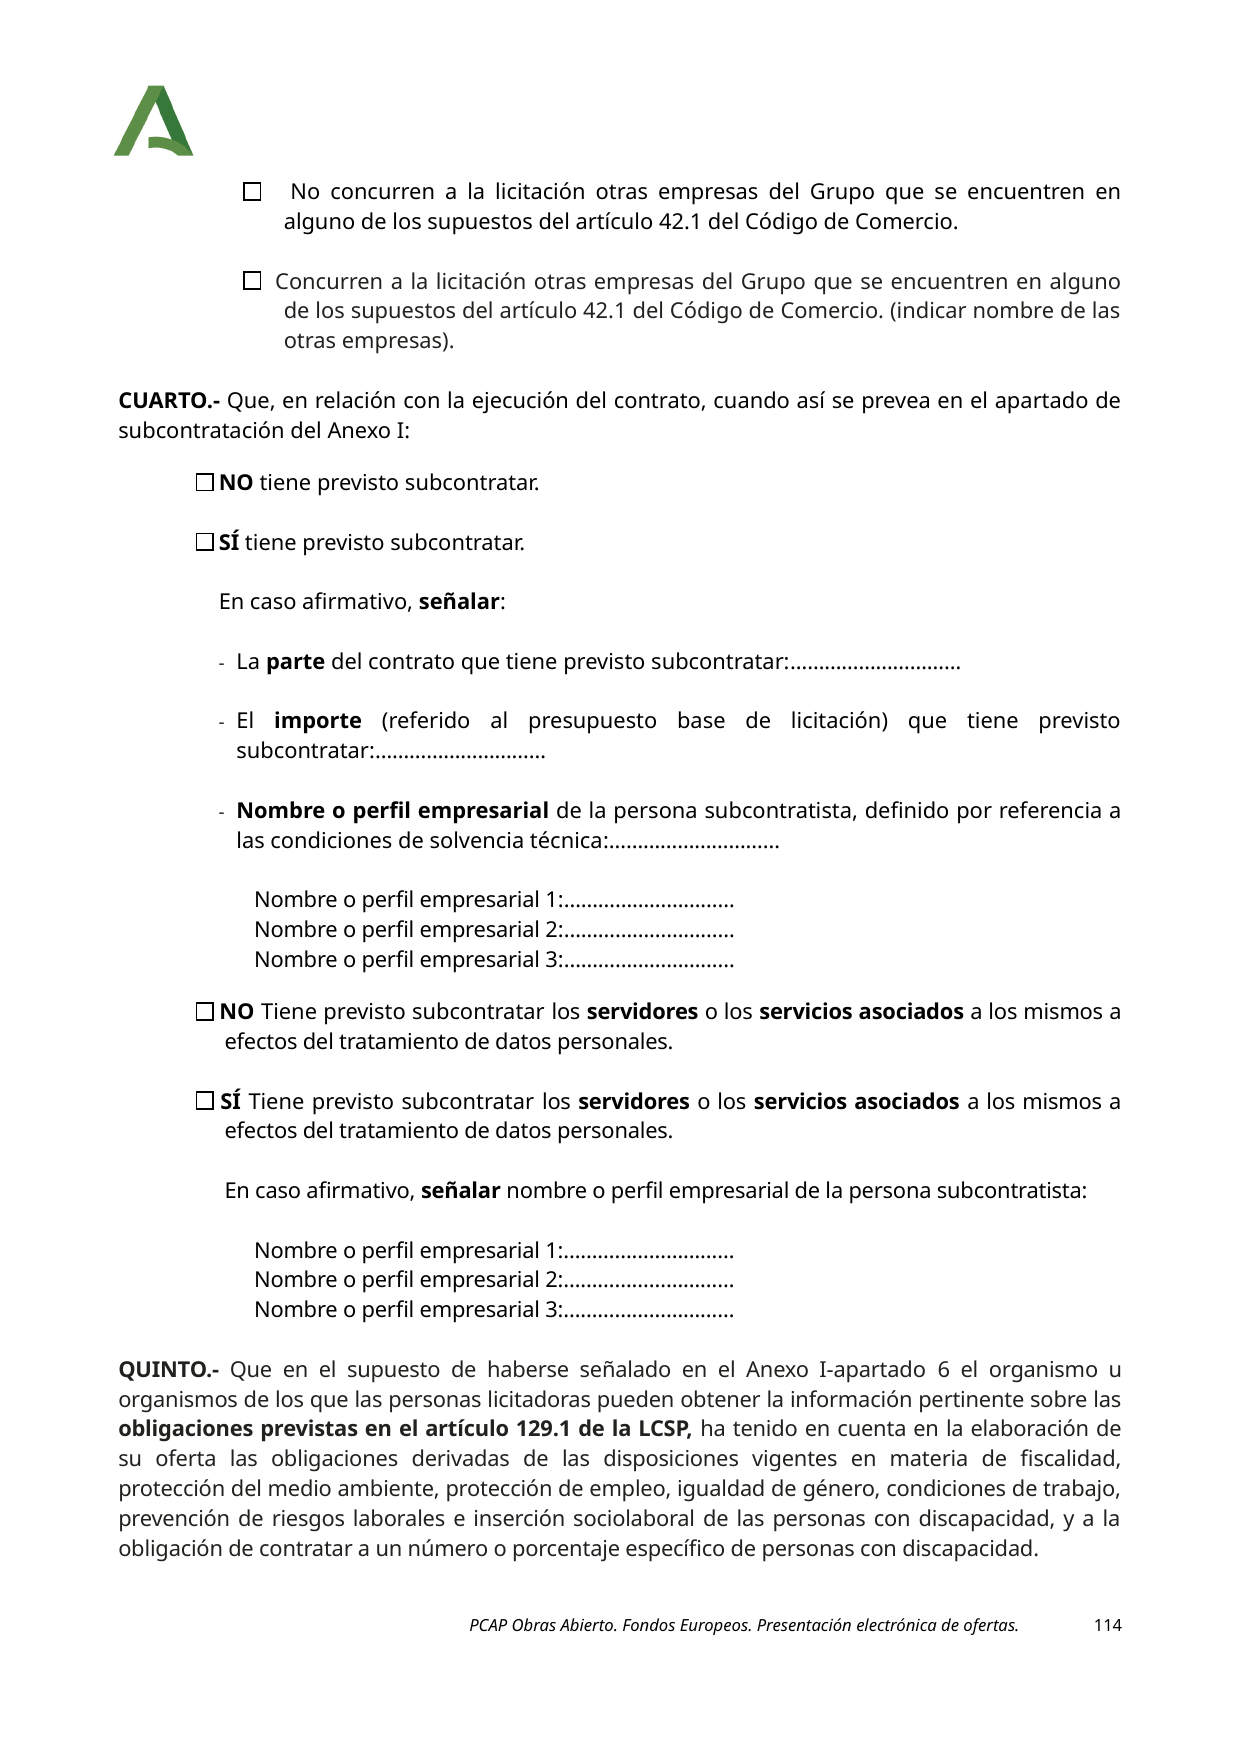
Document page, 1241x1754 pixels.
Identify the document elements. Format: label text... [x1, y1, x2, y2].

text Nombre o perfil empresarial 2:………………………… [236, 914, 1122, 944]
text No concurren a la licitación otras empresas del Grupo que se encuentren en alguno de los supuestos del artículo 42.1 del Código de Comercio. [242, 176, 1122, 236]
text Nombre o perfil empresarial 3:………………………… [236, 1294, 1122, 1324]
list Nombre o perfil empresarial de la persona subcontratista, definido por referencia a las condiciones de solvencia técnica:………………………… [218, 795, 1122, 854]
list La parte del contrato que tiene previsto subcontratar:………………………… [218, 646, 1122, 676]
text CUARTO.- Que, en relación con la ejecución del contrato, cuando así se prevea en el apartado de subcontratación del Anexo I: [118, 385, 1122, 444]
text QUINTO.- Que en el supuesto de haberse señalado en el Anexo I-apartado 6 el organismo u organismos de los que las personas licitadoras pueden obtener la información pertinente sobre las obligaciones previstas en el artículo 129.1 de la LCSP, ha tenido en cuenta en la elaboración de su oferta las obligaciones derivadas de las disposiciones vigentes en materia de fiscalidad, protección del medio ambiente, protección de empleo, igualdad de género, condiciones de trabajo, prevención de riesgos laborales e inserción sociolaboral de las personas con discapacidad, y a la obligación de contratar a un número o porcentaje específico de personas con discapacidad. [118, 1354, 1122, 1562]
list El importe (referido al presupuesto base de licitación) que tiene previsto subcontratar:………………………… [218, 706, 1122, 765]
text SÍ Tiene previsto subcontratar los servidores o los servicios asociados a los mismos a efectos del tratamiento de datos personales. [195, 1086, 1122, 1145]
text NO Tiene previsto subcontratar los servidores o los servicios asociados a los mismos a efectos del tratamiento de datos personales. [195, 996, 1122, 1056]
text Concurren a la licitación otras empresas del Grupo que se encuentren en alguno de los supuestos del artículo 42.1 del Código de Comercio. (indicar nombre de las otras empresas). [242, 266, 1122, 355]
text NO tiene previsto subcontratar. [195, 467, 1122, 497]
text Nombre o perfil empresarial 1:………………………… [236, 884, 1122, 914]
text Nombre o perfil empresarial 1:………………………… [236, 1235, 1122, 1264]
text En caso afirmativo, señalar nombre o perfil empresarial de la persona subcontratista: [224, 1175, 1122, 1205]
text SÍ tiene previsto subcontratar. [195, 527, 1122, 557]
text Nombre o perfil empresarial 3:………………………… [236, 944, 1122, 974]
picture [109, 81, 198, 160]
text En caso afirmativo, señalar: [159, 586, 1122, 616]
text Nombre o perfil empresarial 2:………………………… [236, 1264, 1122, 1294]
